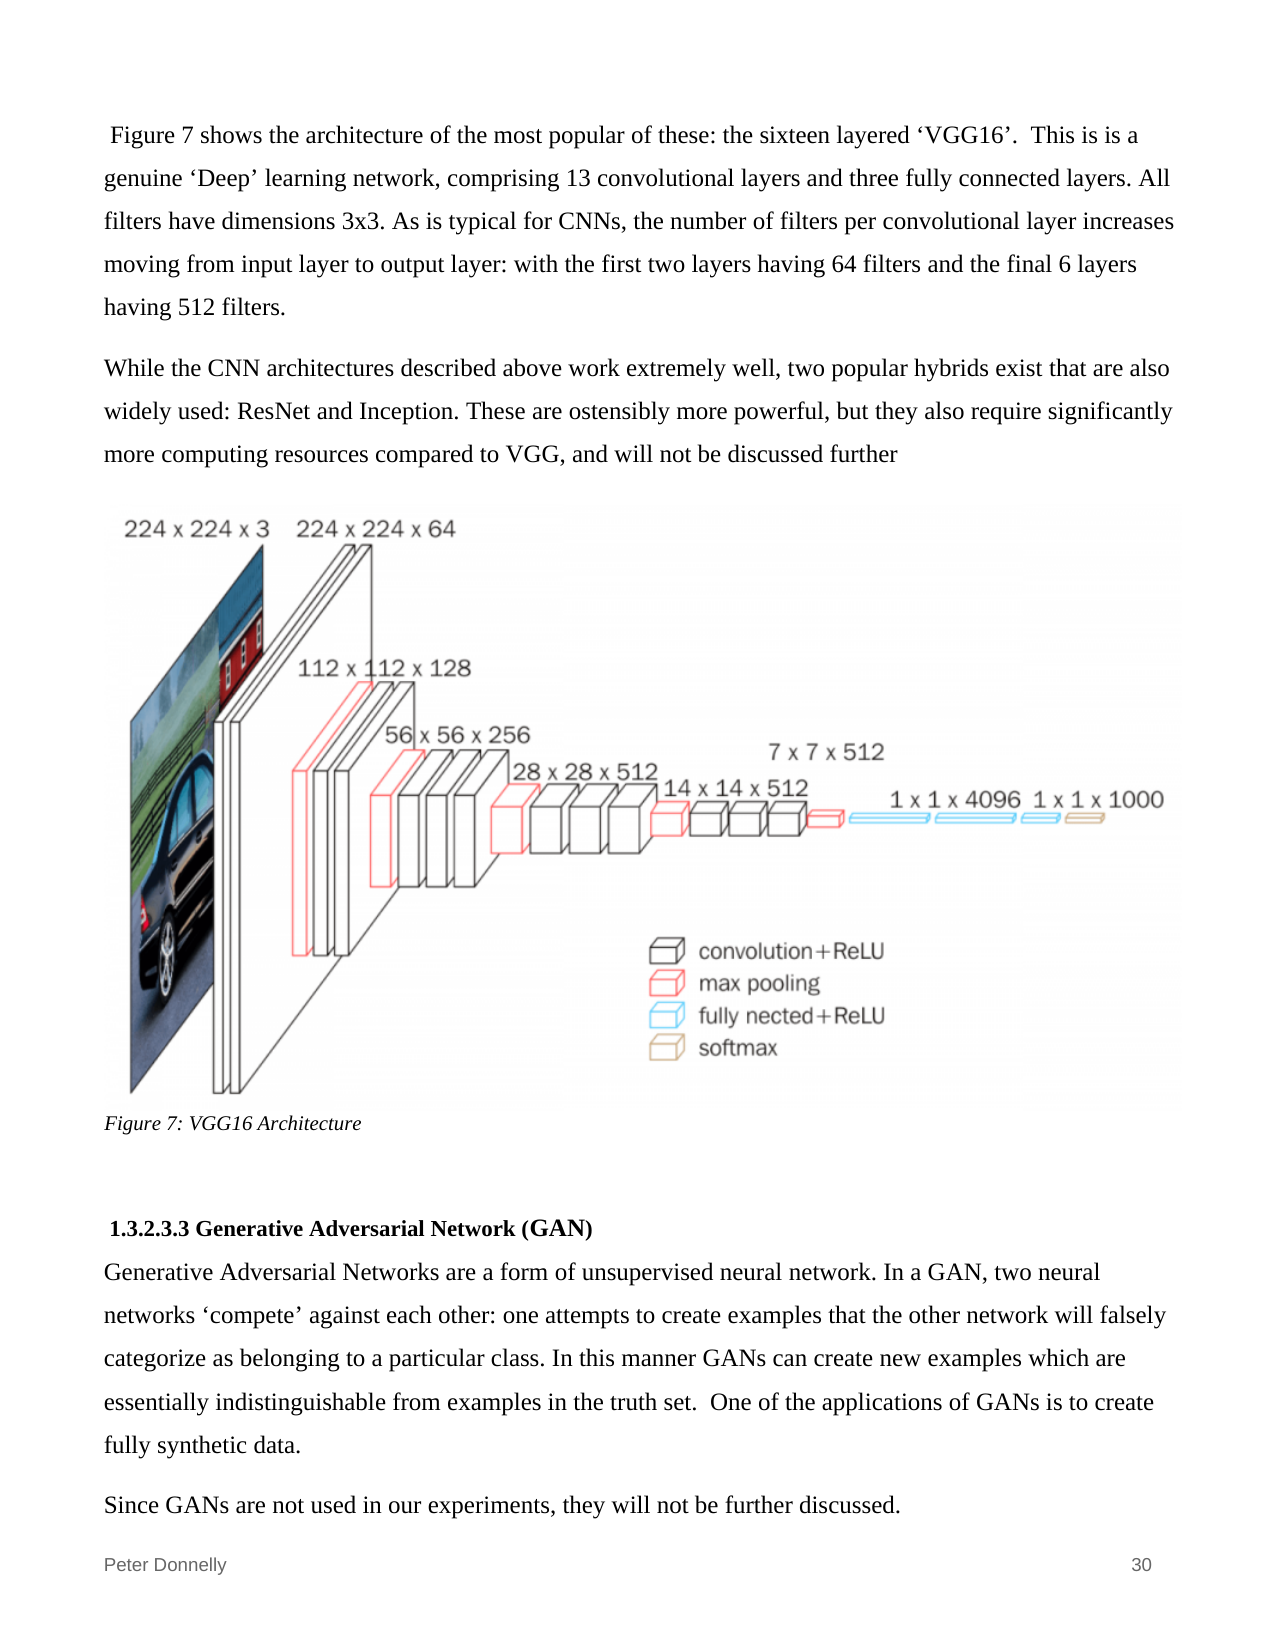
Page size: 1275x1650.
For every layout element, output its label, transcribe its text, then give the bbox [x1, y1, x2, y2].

picture [104, 504, 1182, 1111]
text Since GANs are not used in our experiments, they will not be further discussed. [103, 1491, 1181, 1519]
subtitle Generative Adversarial Network (GAN) [103, 1213, 1181, 1242]
text Generative Adversarial Networks are a form of unsupervised neural network. In a GAN, two neural networks ‘compete’ against each other: one attempts to create examples that the other network will falsely categorize as belonging to a particular class. In this manner GANs can create new examples which are essentially indistinguishable from examples in the truth set. One of the applications of GANs is to create fully synthetic data. [103, 1257, 1181, 1458]
text While the CNN architectures described above work extremely well, two popular hybrids exist that are also widely used: ResNet and Inception. These are ostensibly more powerful, but they also require significantly more computing resources compared to VGG, and will not be discussed further [103, 353, 1181, 468]
text Figure 7: VGG16 Architecture [104, 1111, 1181, 1134]
text Figure 7 shows the architecture of the most popular of these: the sixteen layered ‘VGG16’. This is is a genuine ‘Deep’ learning network, comprising 13 convolutional layers and three fully connected layers. All filters have dimensions 3x3. As is typical for CNNs, the number of filters per convolutional layer increases moving from input layer to output layer: with the first two layers having 64 filters and the final 6 layers having 512 filters. [103, 120, 1181, 321]
